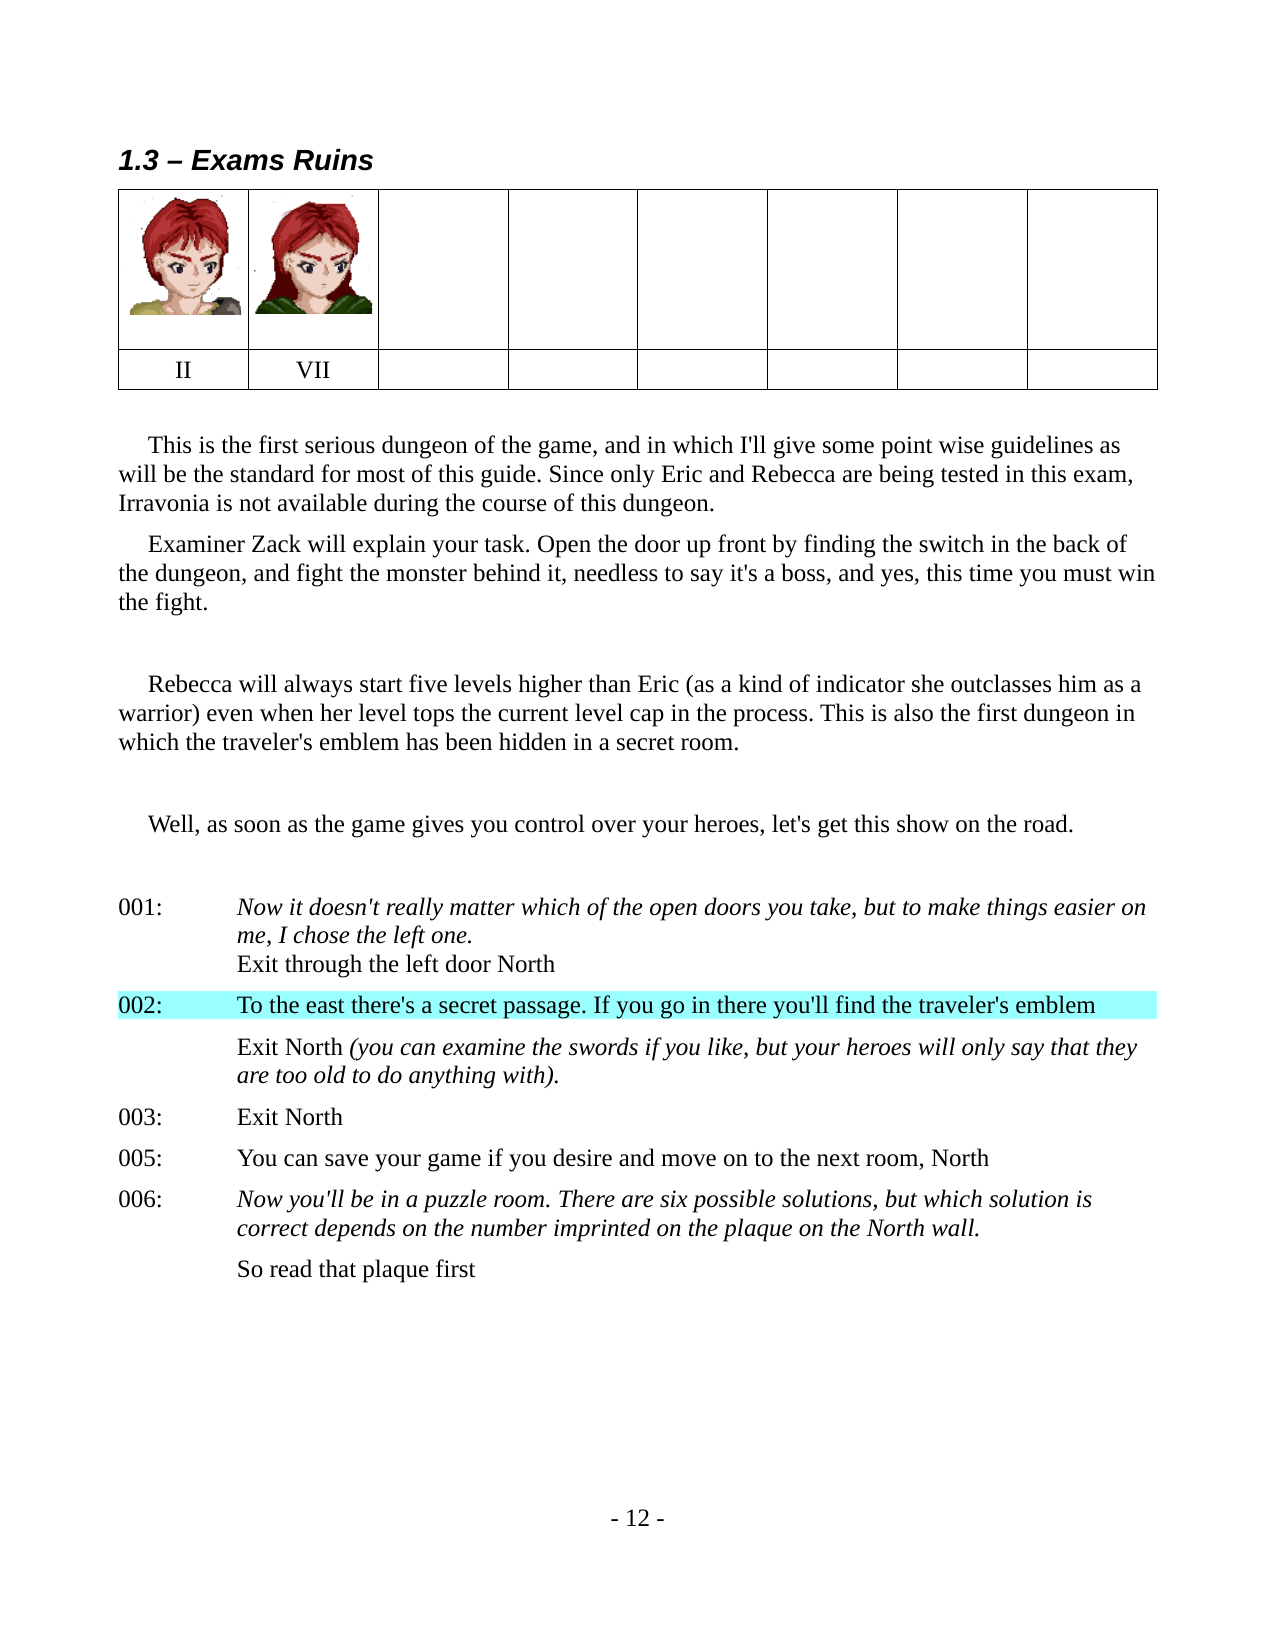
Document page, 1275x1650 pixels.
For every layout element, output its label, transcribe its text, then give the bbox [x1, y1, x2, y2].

table_cell II [119, 350, 248, 389]
text Exit North (you can examine the swords if you like, but your heroes will only say that they are too old to do anything with). [118, 1032, 1157, 1089]
table_header [1028, 190, 1157, 349]
table_header [249, 190, 378, 313]
text 005: You can save your game if you desire and move on to the next room, North [118, 1143, 1157, 1172]
picture [124, 195, 242, 315]
table_header [379, 190, 508, 349]
text Well, as soon as the game gives you control over your heroes, let's get this show on the road. [118, 809, 1157, 838]
text 003: Exit North [118, 1102, 1157, 1131]
table_cell VII [249, 350, 378, 389]
table_cell [509, 350, 637, 389]
table_cell [1028, 350, 1157, 389]
table_header [638, 190, 767, 349]
text 006: Now you'll be in a puzzle room. There are six possible solutions, but which solution is correct depends on the number imprinted on the plaque on the North wall. [118, 1184, 1157, 1242]
table_cell [898, 350, 1027, 389]
table_cell [638, 350, 767, 389]
table_header [898, 190, 1027, 349]
table_header [119, 315, 248, 349]
table_cell [379, 350, 508, 389]
text Rebecca will always start five levels higher than Eric (as a kind of indicator she outclasses him as a warrior) even when her level tops the current level cap in the process. This is also the first dungeon in which the traveler's emblem has been hidden in a secret room. [118, 669, 1157, 756]
table_header [119, 190, 248, 314]
text So read that plaque first [118, 1254, 1157, 1283]
picture [253, 195, 373, 314]
table_header [249, 314, 378, 349]
text Examiner Zack will explain your task. Open the door up front by finding the switch in the back of the dungeon, and fight the monster behind it, needless to say it's a boss, and yes, this time you must win the fight. [118, 529, 1157, 616]
text This is the first serious dungeon of the game, and in which I'll give some point wise guidelines as will be the standard for most of this guide. Since only Eric and Rebecca are being tested in this exam, Irravonia is not available during the course of this dungeon. [118, 431, 1157, 517]
text 001: Now it doesn't really matter which of the open doors you take, but to make things easier on me, I chose the left one. Exit through the left door North [118, 892, 1157, 978]
subtitle 1.3 – Exams Ruins [118, 143, 1157, 177]
table_header [768, 190, 897, 349]
table_header [509, 190, 637, 349]
text 002: To the east there's a secret passage. If you go in there you'll find the traveler's emblem [118, 991, 1157, 1019]
table_cell [768, 350, 897, 389]
